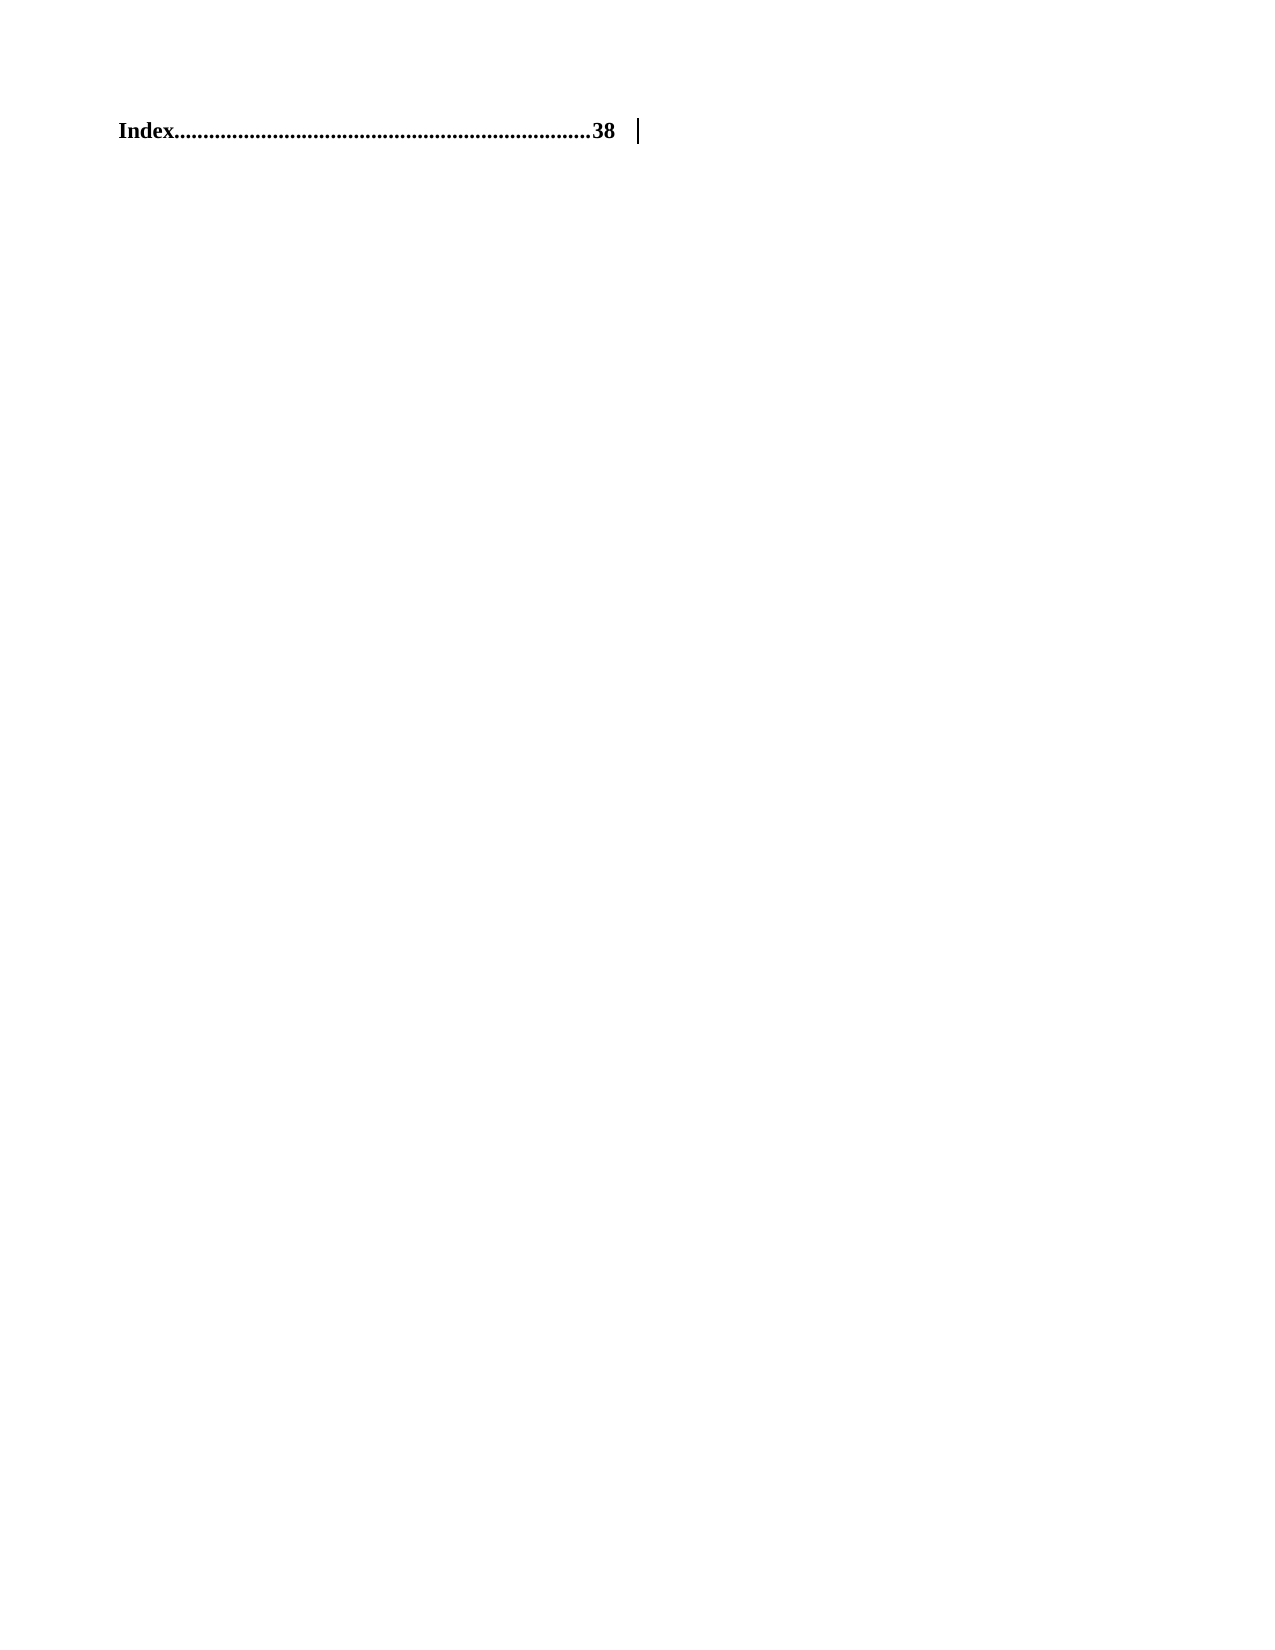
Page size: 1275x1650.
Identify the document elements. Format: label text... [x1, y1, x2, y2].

text Index 38 [118, 118, 615, 143]
